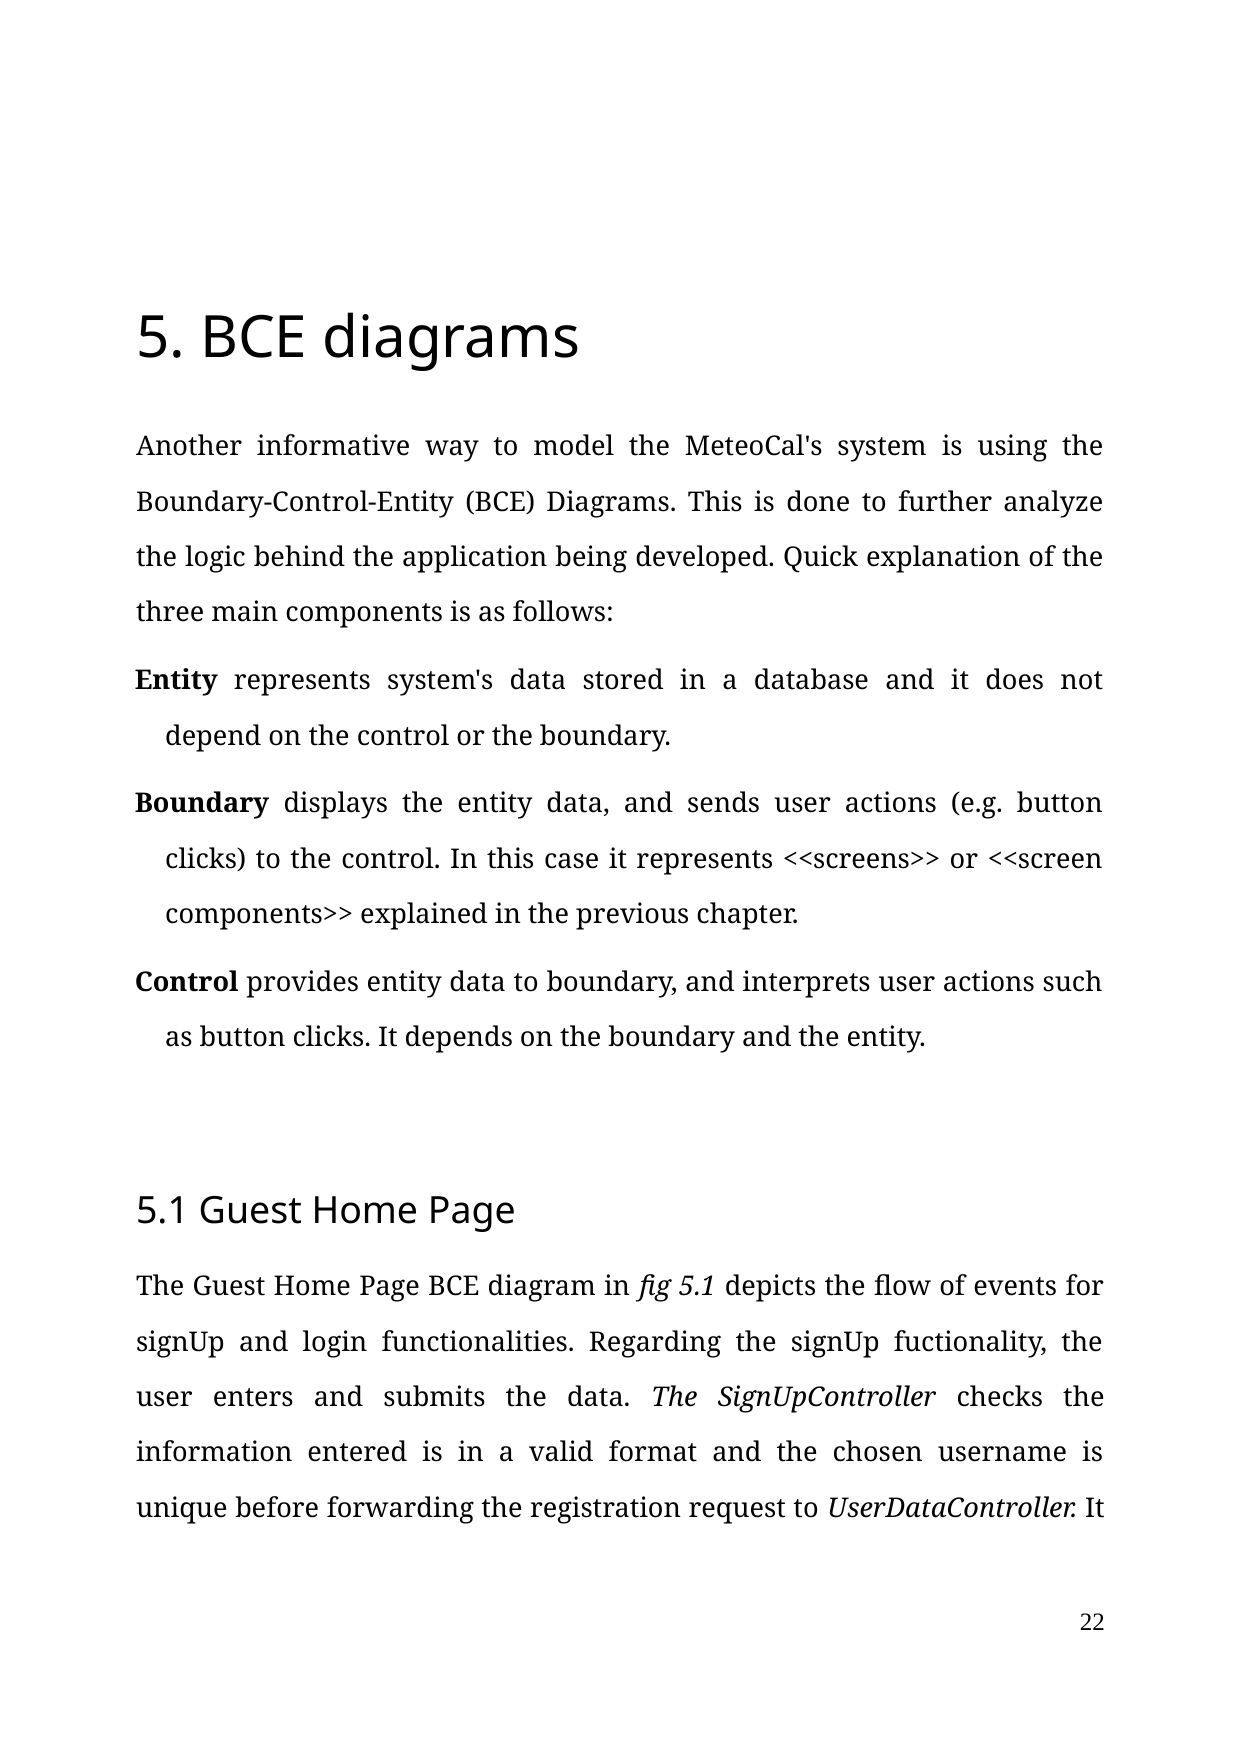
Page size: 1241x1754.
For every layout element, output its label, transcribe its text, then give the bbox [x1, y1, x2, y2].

text Another informative way to model the MeteoCal's system is using the Boundary-Control-Entity (BCE) Diagrams. This is done to further analyze the logic behind the application being developed. Quick explanation of the three main components is as follows: [136, 427, 1104, 630]
text The Guest Home Page BCE diagram in fig 5.1 depicts the flow of events for signUp and login functionalities. Regarding the signUp fuctionality, the user enters and submits the data. The SignUpController checks the information entered is in a valid format and the chosen username is unique before forwarding the registration request to UserDataController. It [136, 1267, 1104, 1525]
subtitle 5. BCE diagrams [136, 295, 1104, 375]
text Boundary displays the entity data, and sends user actions (e.g. button clicks) to the control. In this case it represents <<screens>> or <<screen components>> explained in the previous chapter. [134, 784, 1104, 931]
text Entity represents system's data stored in a database and it does not depend on the control or the boundary. [134, 661, 1104, 753]
text Control provides entity data to boundary, and interprets user actions such as button clicks. It depends on the boundary and the entity. [134, 962, 1104, 1054]
subtitle 5.1 Guest Home Page [136, 1184, 1104, 1235]
